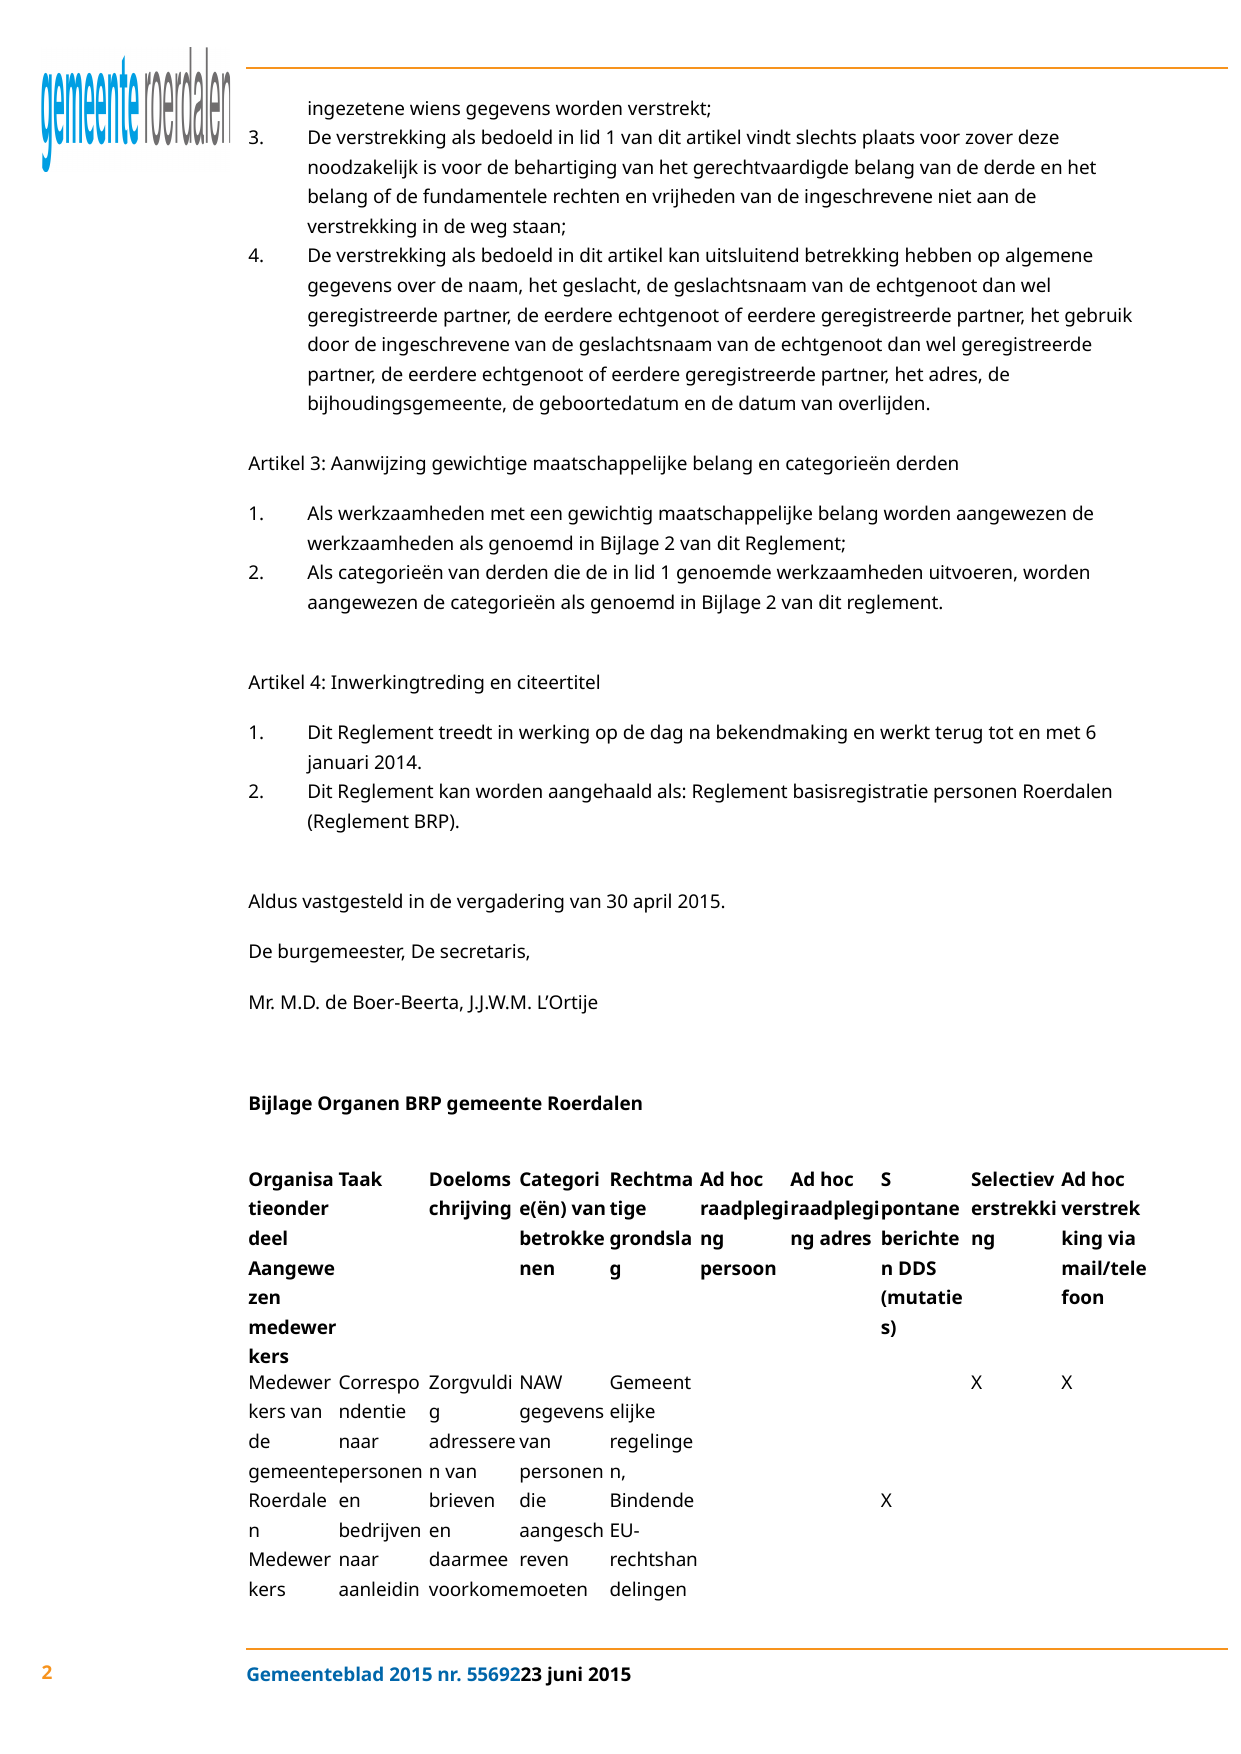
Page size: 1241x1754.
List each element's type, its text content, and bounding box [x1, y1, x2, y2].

list ingezetene wiens gegevens worden verstrekt; [248, 95, 1152, 121]
table_header Ad hoc raadpleging adres [790, 1166, 881, 1369]
text De burgemeester, De secretaris, [248, 938, 1152, 964]
text Mr. M.D. de Boer-Beerta, J.J.W.M. L’Ortije [248, 989, 1152, 1015]
table_header Doelomschrijving [429, 1166, 519, 1369]
list De verstrekking als bedoeld in lid 1 van dit artikel vindt slechts plaats voor zover deze noodzakelijk is voor de behartiging van het gerechtvaardigde belang van de derde en het belang of de fundamentele rechten en vrijheden van de ingeschrevene niet aan de verstrekking in de weg staan; [248, 124, 1152, 239]
list Als werkzaamheden met een gewichtig maatschappelijke belang worden aangewezen de werkzaamheden als genoemd in Bijlage 2 van dit Reglement; [248, 500, 1152, 556]
table_header Taak [338, 1166, 429, 1369]
list Dit Reglement treedt in werking op de dag na bekendmaking en werkt terug tot en met 6 januari 2014. [248, 719, 1152, 775]
table_cell Correspondentie naar personen en bedrijven naar aanleidin [338, 1369, 429, 1602]
table_header Ad hoc verstrekking via mail/telefoon [1061, 1166, 1152, 1369]
table_header Ad hoc raadpleging persoon [700, 1166, 790, 1369]
table_header Rechtmatige grondslag [609, 1166, 700, 1369]
table_header Selectieverstrekking [971, 1166, 1061, 1369]
table_cell X [881, 1369, 971, 1602]
table_cell [790, 1369, 881, 1602]
table_cell [700, 1369, 790, 1602]
picture [41, 47, 231, 172]
table_cell Zorgvuldig adresseren van brieven en daarmee voorkome [429, 1369, 519, 1602]
list De verstrekking als bedoeld in dit artikel kan uitsluitend betrekking hebben op algemene gegevens over de naam, het geslacht, de geslachtsnaam van de echtgenoot dan wel geregistreerde partner, de eerdere echtgenoot of eerdere geregistreerde partner, het gebruik door de ingeschrevene van de geslachtsnaam van de echtgenoot dan wel geregistreerde partner, de eerdere echtgenoot of eerdere geregistreerde partner, het adres, de bijhoudingsgemeente, de geboortedatum en de datum van overlijden. [248, 243, 1152, 416]
list Als categorieën van derden die de in lid 1 genoemde werkzaamheden uitvoeren, worden aangewezen de categorieën als genoemd in Bijlage 2 van dit reglement. [248, 559, 1152, 615]
table_cell Gemeentelijke regelingen, Bindende EU-rechtshandelingen [609, 1369, 700, 1602]
picture [41, 134, 48, 172]
table_cell Medewerkers van de gemeente Roerdalen Medewerkers [248, 1369, 338, 1602]
list Dit Reglement kan worden aangehaald als: Reglement basisregistratie personen Roerdalen (Reglement BRP). [248, 778, 1152, 834]
table_cell NAW gegevens van personen die aangeschreven moeten [519, 1369, 609, 1602]
text Artikel 3: Aanwijzing gewichtige maatschappelijke belang en categorieën derden [248, 450, 1152, 476]
text Bijlage Organen BRP gemeente Roerdalen [248, 1090, 1152, 1116]
text Aldus vastgesteld in de vergadering van 30 april 2015. [248, 888, 1152, 914]
table_header Organisatieonderdeel Aangewezen medewerkers [248, 1166, 338, 1369]
text Artikel 4: Inwerkingtreding en citeertitel [248, 669, 1152, 695]
table_header Categorie(ën) van betrokkenen [519, 1166, 609, 1369]
table_cell X [971, 1369, 1061, 1602]
table_cell X [1061, 1369, 1152, 1602]
table_header S pontane berichten DDS (mutaties) [881, 1166, 971, 1369]
